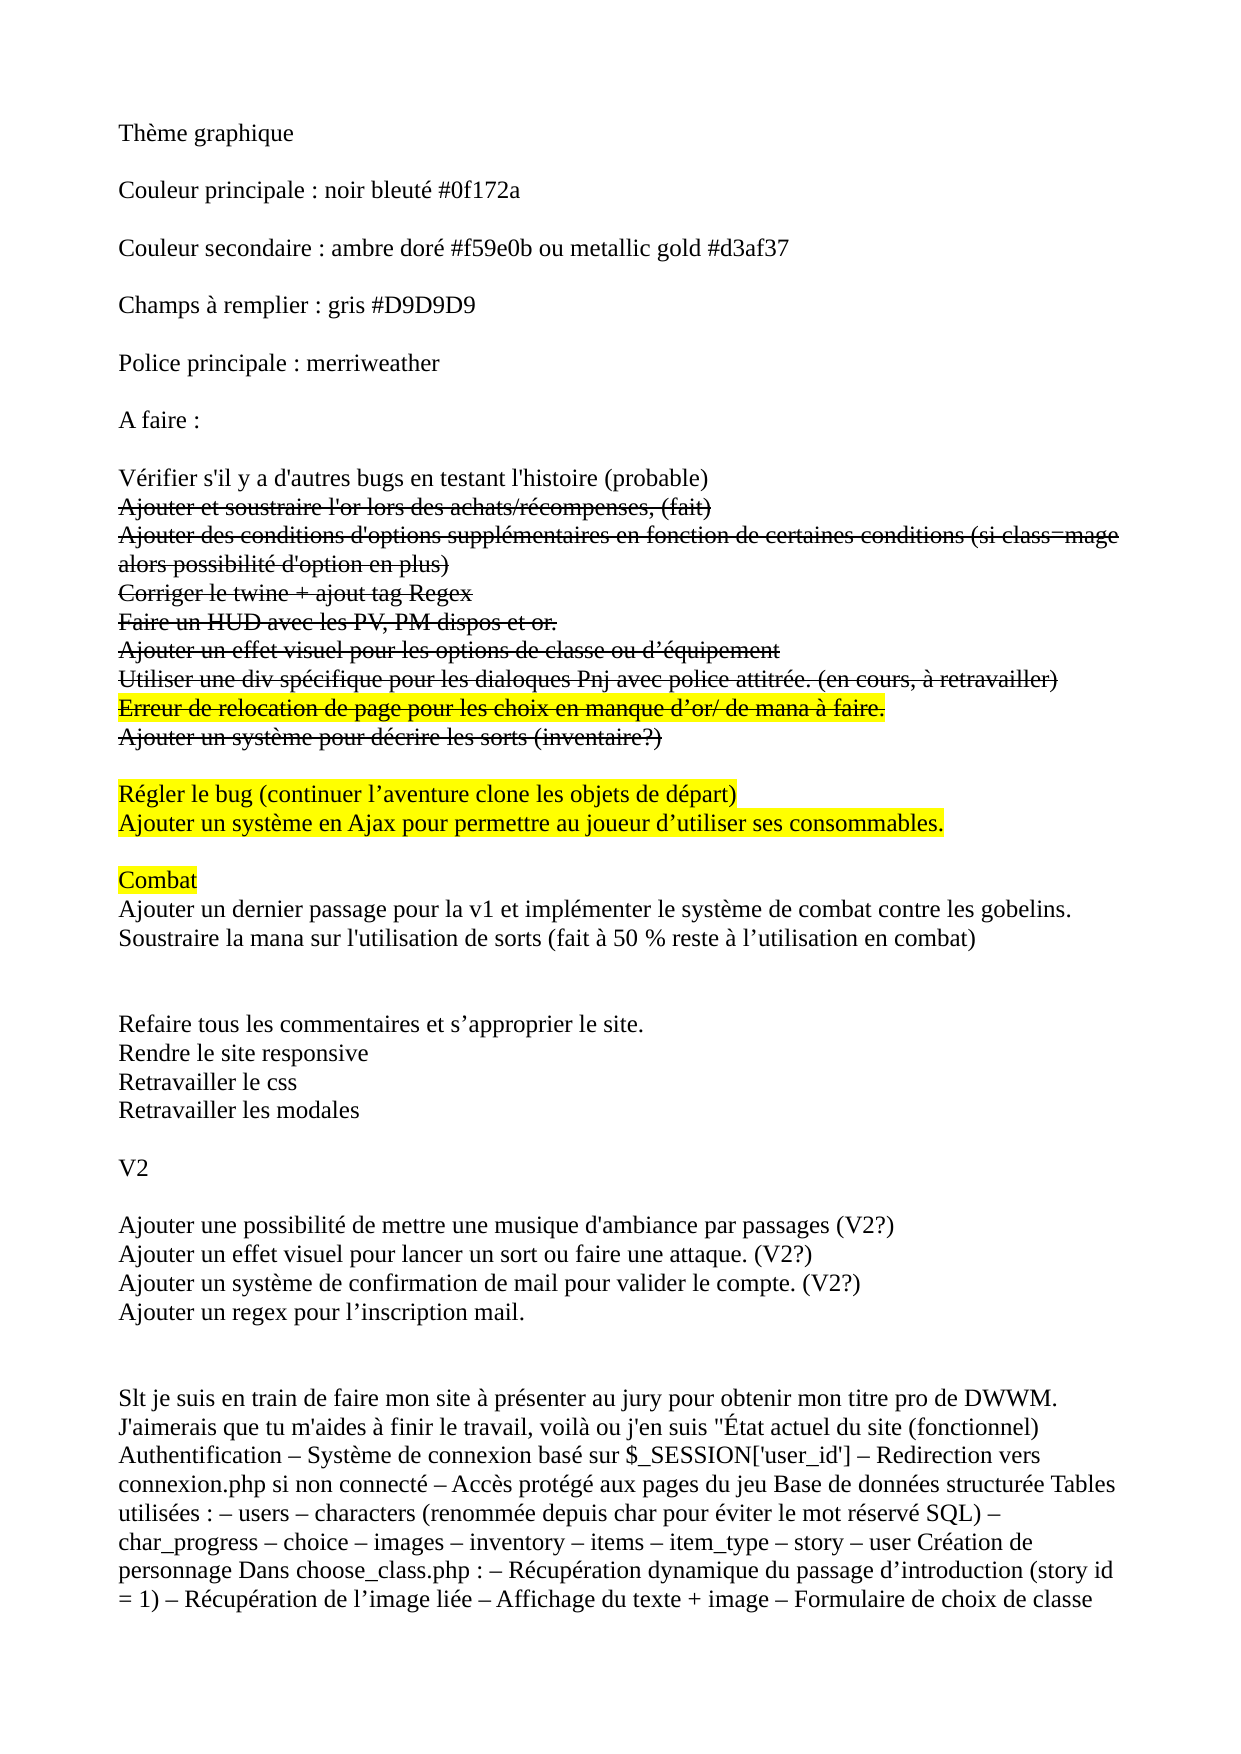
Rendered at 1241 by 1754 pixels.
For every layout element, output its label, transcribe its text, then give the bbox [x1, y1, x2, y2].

text Corriger le twine + ajout tag Regex [118, 578, 1122, 607]
text Ajouter un dernier passage pour la v1 et implémenter le système de combat contre les gobelins. [118, 894, 1122, 923]
text Erreur de relocation de page pour les choix en manque d’or/ de mana à faire. [118, 693, 1122, 722]
text Ajouter un effet visuel pour les options de classe ou d’équipement [118, 636, 1122, 664]
text Retravailler les modales [118, 1096, 1122, 1124]
text Faire un HUD avec les PV, PM dispos et or. [118, 607, 1122, 636]
text Régler le bug (continuer l’aventure clone les objets de départ) [118, 779, 1122, 808]
text Retravailler le css [118, 1067, 1122, 1096]
text Ajouter des conditions d'options supplémentaires en fonction de certaines conditions (si class=mage alors possibilité d'option en plus) [118, 521, 1122, 578]
text Ajouter un système en Ajax pour permettre au joueur d’utiliser ses consommables. [118, 808, 1122, 837]
text Thème graphique [118, 118, 1122, 147]
text Champs à remplier : gris #D9D9D9 [118, 291, 1122, 319]
text Ajouter et soustraire l'or lors des achats/récompenses, (fait) [118, 492, 1122, 521]
text Combat [118, 866, 1122, 894]
text Rendre le site responsive [118, 1038, 1122, 1067]
text V2 [118, 1153, 1122, 1182]
text Ajouter un système pour décrire les sorts (inventaire?) [118, 722, 1122, 751]
text Ajouter un regex pour l’inscription mail. [118, 1297, 1122, 1326]
text Refaire tous les commentaires et s’approprier le site. [118, 1009, 1122, 1038]
text Police principale : merriweather [118, 348, 1122, 377]
text Ajouter un système de confirmation de mail pour valider le compte. (V2?) [118, 1268, 1122, 1297]
text Utiliser une div spécifique pour les dialoques Pnj avec police attitrée. (en cours, à retravailler) [118, 664, 1122, 693]
text Ajouter une possibilité de mettre une musique d'ambiance par passages (V2?) [118, 1211, 1122, 1239]
text Slt je suis en train de faire mon site à présenter au jury pour obtenir mon titre pro de DWWM. J'aimerais que tu m'aides à finir le travail, voilà ou j'en suis "État actuel du site (fonctionnel) Authentification – Système de connexion basé sur $_SESSION['user_id'] – Redirection vers connexion.php si non connecté – Accès protégé aux pages du jeu Base de données structurée Tables utilisées : – users – characters (renommée depuis char pour éviter le mot réservé SQL) – char_progress – choice – images – inventory – items – item_type – story – user Création de personnage Dans choose_class.php : – Récupération dynamique du passage d’introduction (story id = 1) – Récupération de l’image liée – Affichage du texte + image – Formulaire de choix de classe [118, 1383, 1122, 1613]
text Ajouter un effet visuel pour lancer un sort ou faire une attaque. (V2?) [118, 1239, 1122, 1268]
text Couleur secondaire : ambre doré #f59e0b ou metallic gold #d3af37 [118, 233, 1122, 262]
text Soustraire la mana sur l'utilisation de sorts (fait à 50 % reste à l’utilisation en combat) [118, 923, 1122, 952]
text A faire : [118, 406, 1122, 434]
text Couleur principale : noir bleuté #0f172a [118, 176, 1122, 204]
text Vérifier s'il y a d'autres bugs en testant l'histoire (probable) [118, 463, 1122, 492]
